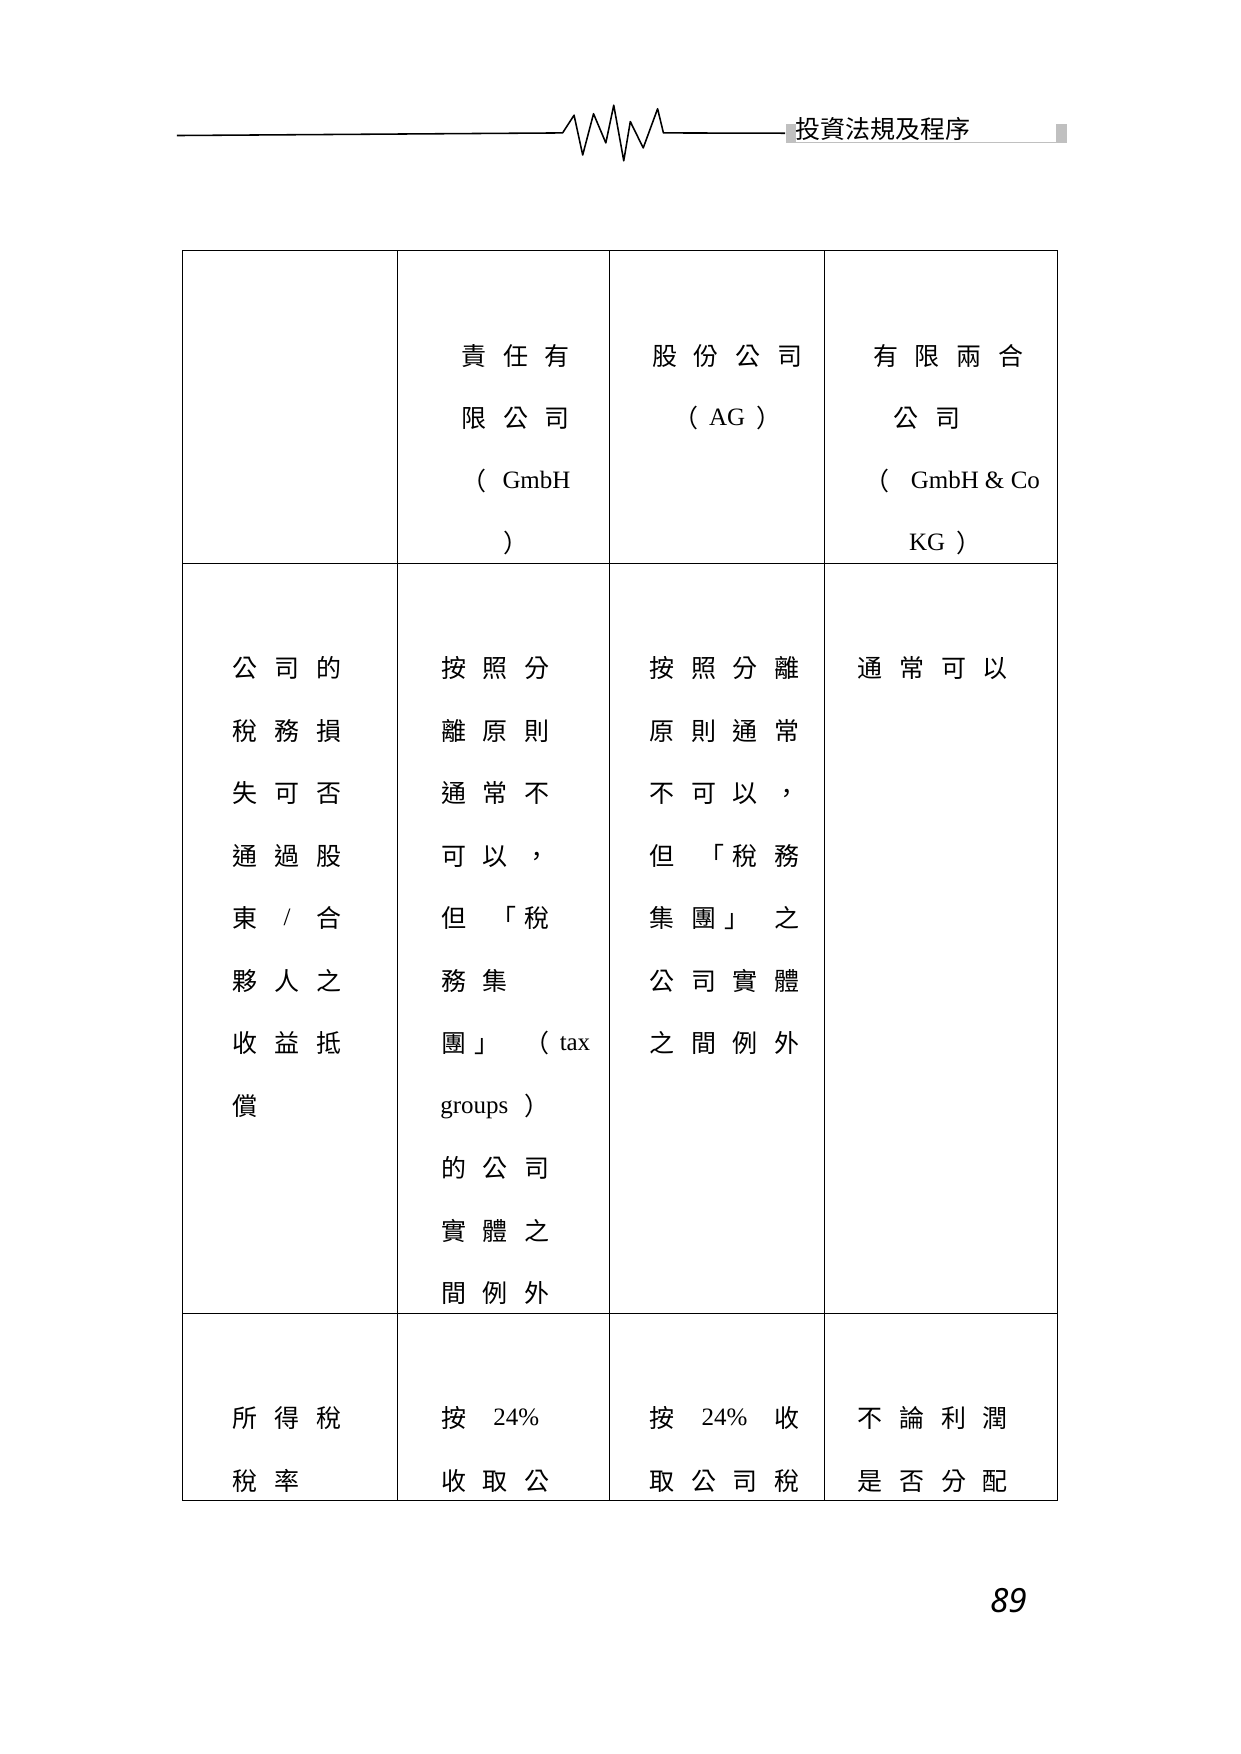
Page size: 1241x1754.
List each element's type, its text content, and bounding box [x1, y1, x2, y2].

table_cell 按照分離原則通常不可以，但「稅務集團」（tax groups）的公司實體之間例外 [398, 564, 609, 1313]
table_cell 按照分離原則通常不可以，但「稅務集團」之公司實體之間例外 [610, 564, 824, 1313]
table_header [183, 251, 397, 563]
table_cell 所得稅稅率 [183, 1314, 397, 1500]
table_cell 公司的稅務損失可否通過股東/合夥人之收益抵償 [183, 564, 397, 1313]
table_cell 不論利潤是否分配 [825, 1314, 1057, 1500]
table_header 有限兩合公司 （GmbH & Co KG） [825, 251, 1057, 563]
table_header 股份公司 （AG） [610, 251, 824, 563]
table_header 責任有限公司（GmbH） [398, 251, 609, 563]
table_cell 按24%收取公 [398, 1314, 609, 1500]
table_cell 按24%收取公司稅 [610, 1314, 824, 1500]
table_cell 通常可以 [825, 564, 1057, 1313]
